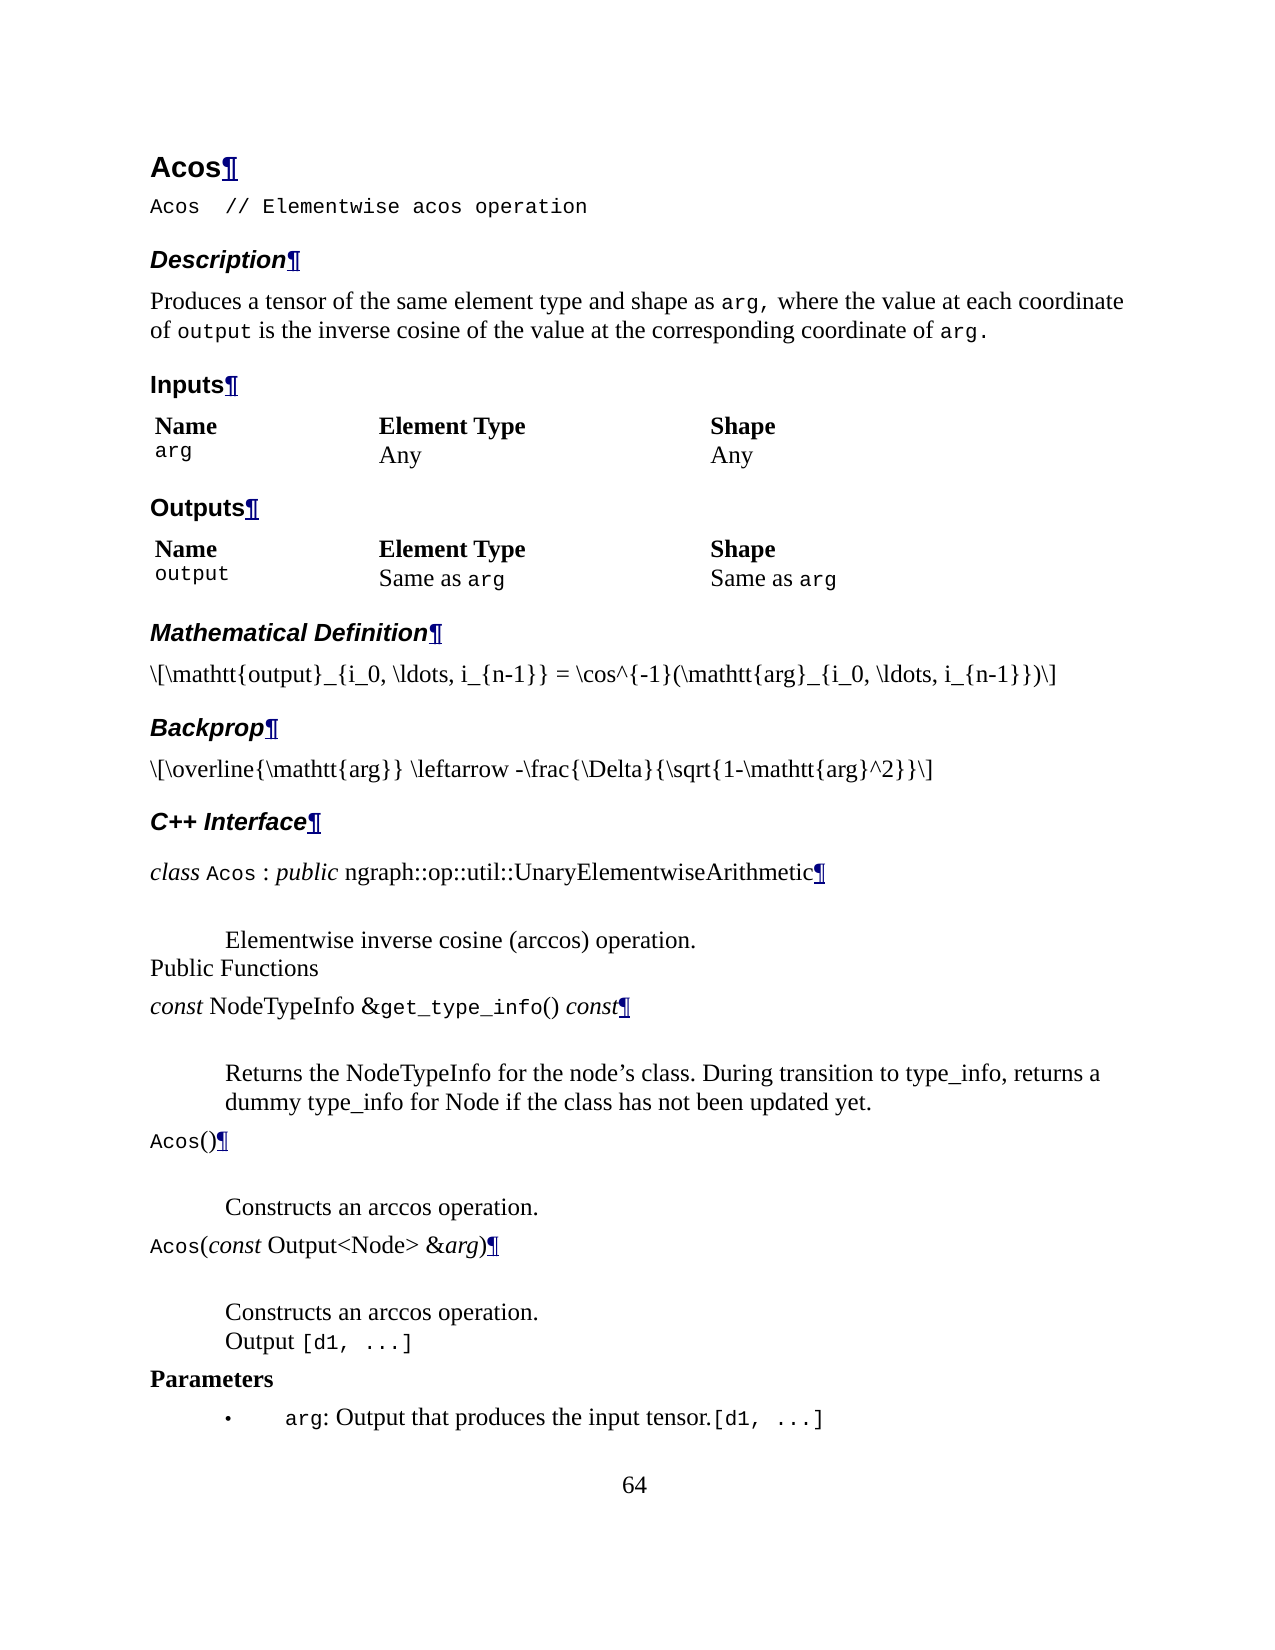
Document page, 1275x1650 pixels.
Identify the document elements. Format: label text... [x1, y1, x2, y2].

table_header Name [150, 411, 374, 440]
table_header Shape [706, 411, 1125, 440]
text \[\mathtt{output}_{i_0, \ldots, i_{n-1}} = \cos^{-1}(\mathtt{arg}_{i_0, \ldots, i_{n-1}})\] [150, 659, 1125, 688]
table_header Element Type [374, 411, 706, 440]
text Acos(const Output<Node> &arg)¶ [150, 1230, 1125, 1288]
table_cell Any [374, 440, 706, 468]
table_header Shape [706, 535, 1125, 563]
text Public Functions [150, 953, 1125, 982]
text const NodeTypeInfo &get_type_info() const¶ [150, 991, 1125, 1049]
table_cell arg [150, 440, 374, 468]
subtitle C++ Interface¶ [150, 807, 1125, 836]
subtitle Inputs¶ [150, 370, 1125, 398]
subtitle Mathematical Definition¶ [150, 618, 1125, 646]
subtitle Backprop¶ [150, 713, 1125, 741]
text Parameters [150, 1364, 1125, 1393]
table_cell Same as arg [374, 563, 706, 593]
subtitle Acos¶ [150, 150, 1125, 183]
text Constructs an arccos operation. [225, 1297, 1125, 1326]
table_cell Any [706, 440, 1125, 468]
text class Acos : public ngraph::op::util::UnaryElementwiseArithmetic¶ [150, 857, 1125, 916]
subtitle Outputs¶ [150, 493, 1125, 522]
list arg: Output that produces the input tensor.[d1, ...] [225, 1402, 1125, 1432]
table_header Name [150, 535, 374, 563]
text \[\overline{\mathtt{arg}} \leftarrow -\frac{\Delta}{\sqrt{1-\mathtt{arg}^2}}\] [150, 754, 1125, 782]
text Acos // Elementwise acos operation [150, 196, 1125, 220]
text Constructs an arccos operation. [225, 1192, 1125, 1221]
text Acos()¶ [150, 1125, 1125, 1183]
table_header Element Type [374, 535, 706, 563]
table_cell Same as arg [706, 563, 1125, 593]
text Output [d1, ...] [225, 1326, 1125, 1356]
text Produces a tensor of the same element type and shape as arg, where the value at each coordinate of output is the inverse cosine of the value at the corresponding coordinate of arg. [150, 286, 1125, 345]
text Elementwise inverse cosine (arccos) operation. [225, 925, 1125, 953]
subtitle Description¶ [150, 245, 1125, 273]
table_cell output [150, 563, 374, 593]
text Returns the NodeTypeInfo for the node’s class. During transition to type_info, returns a dummy type_info for Node if the class has not been updated yet. [225, 1058, 1125, 1116]
